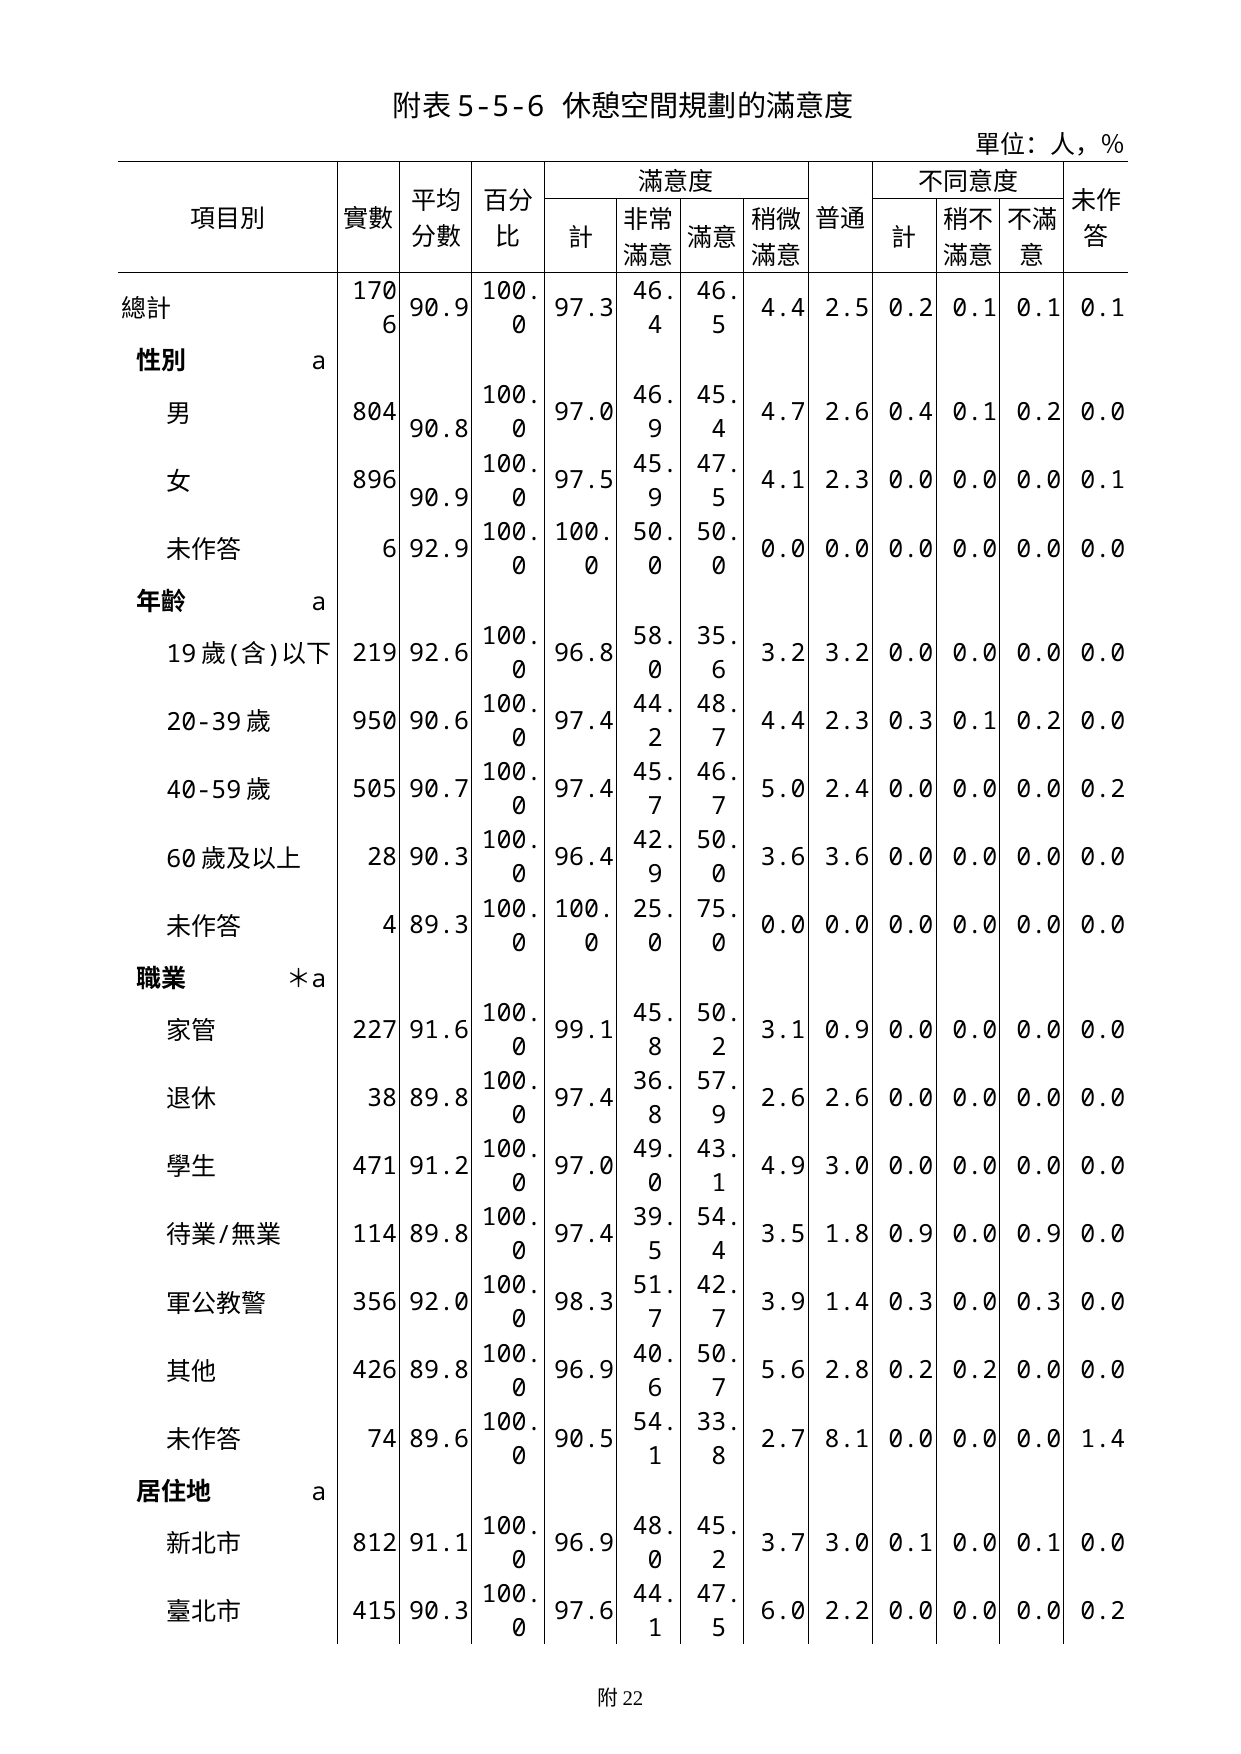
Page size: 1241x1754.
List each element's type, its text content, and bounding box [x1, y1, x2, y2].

table_cell [937, 581, 999, 618]
table_cell 1706 [338, 273, 399, 341]
table_cell 0.2 [873, 1335, 936, 1403]
table_cell 98.3 [545, 1267, 616, 1335]
table_cell 0.0 [937, 513, 999, 581]
table_cell 50.0 [681, 513, 743, 581]
table_cell 0.0 [1000, 890, 1063, 958]
table_cell 38 [338, 1063, 399, 1131]
table_cell 92.9 [400, 513, 471, 581]
table_cell 100.0 [472, 1576, 544, 1644]
table_cell 0.0 [937, 1403, 999, 1471]
table_cell [937, 958, 999, 994]
table_cell 0.0 [873, 1131, 936, 1199]
table_cell 90.9 [400, 273, 471, 341]
table_cell [400, 958, 471, 994]
table_cell [472, 1471, 544, 1508]
table_cell 0.9 [1000, 1199, 1063, 1267]
table_cell 20-39歲 [118, 686, 337, 754]
table_cell 3.7 [744, 1508, 808, 1576]
table_cell 100.0 [472, 513, 544, 581]
table_cell 96.9 [545, 1335, 616, 1403]
table_cell [809, 958, 872, 994]
table_cell [873, 1471, 936, 1508]
table_cell 50.0 [681, 822, 743, 890]
table_cell 96.9 [545, 1508, 616, 1576]
table_cell 0.0 [1064, 995, 1128, 1063]
table_cell [681, 1471, 743, 1508]
table_cell [617, 958, 680, 994]
table_cell [681, 581, 743, 618]
table_cell 2.3 [809, 686, 872, 754]
table_cell 男 [118, 377, 337, 445]
table_cell [472, 341, 544, 377]
table_cell 0.0 [744, 513, 808, 581]
table_cell 普通 [809, 162, 872, 272]
table_cell 4.1 [744, 445, 808, 513]
table_cell 4.4 [744, 686, 808, 754]
table_cell 50.2 [681, 995, 743, 1063]
table_cell 0.0 [873, 995, 936, 1063]
table_cell 89.8 [400, 1063, 471, 1131]
table_cell 0.3 [1000, 1267, 1063, 1335]
table_cell 97.0 [545, 377, 616, 445]
table_cell 3.2 [809, 618, 872, 686]
table_cell 90.3 [400, 1576, 471, 1644]
table_cell 0.0 [937, 1063, 999, 1131]
table_cell 100.0 [472, 1508, 544, 1576]
table_cell 97.6 [545, 1576, 616, 1644]
table_cell 51.7 [617, 1267, 680, 1335]
table_cell 軍公教警 [118, 1267, 337, 1335]
table_cell 退休 [118, 1063, 337, 1131]
table_cell 3.9 [744, 1267, 808, 1335]
table_cell 0.2 [1000, 377, 1063, 445]
table_cell 計 [545, 199, 616, 272]
table_cell [744, 341, 808, 377]
table_cell [617, 341, 680, 377]
table_cell 未作答 [1064, 162, 1128, 272]
table_cell 1.4 [1064, 1403, 1128, 1471]
table_cell 54.1 [617, 1403, 680, 1471]
table_cell 0.0 [1000, 822, 1063, 890]
table_cell 0.0 [937, 1199, 999, 1267]
table_cell 0.0 [1000, 618, 1063, 686]
table_cell 0.0 [1064, 513, 1128, 581]
table_cell 45.7 [617, 754, 680, 822]
table_cell [400, 1471, 471, 1508]
table_cell 40.6 [617, 1335, 680, 1403]
table_cell [744, 581, 808, 618]
table_cell 2.3 [809, 445, 872, 513]
table_cell 100.0 [472, 686, 544, 754]
table_cell 36.8 [617, 1063, 680, 1131]
table_cell 0.0 [1064, 1335, 1128, 1403]
table_cell [338, 1471, 399, 1508]
table_cell 0.0 [937, 754, 999, 822]
table_cell [338, 341, 399, 377]
table_cell [744, 1471, 808, 1508]
table_cell 0.0 [1064, 1508, 1128, 1576]
table_cell 40-59歲 [118, 754, 337, 822]
table_cell 92.6 [400, 618, 471, 686]
table_cell 46.5 [681, 273, 743, 341]
table_cell 97.4 [545, 754, 616, 822]
table_cell 42.9 [617, 822, 680, 890]
table_cell 54.4 [681, 1199, 743, 1267]
table_cell 114 [338, 1199, 399, 1267]
table_cell 90.6 [400, 686, 471, 754]
table_cell 0.0 [1064, 1131, 1128, 1199]
table_cell [744, 958, 808, 994]
table_cell 0.0 [1064, 1063, 1128, 1131]
table_cell 47.5 [681, 445, 743, 513]
table_cell 100.0 [472, 1131, 544, 1199]
table_cell [873, 958, 936, 994]
table_cell 35.6 [681, 618, 743, 686]
table_cell 812 [338, 1508, 399, 1576]
table_cell 227 [338, 995, 399, 1063]
table_cell 0.2 [1064, 1576, 1128, 1644]
table_cell 項目別 [118, 162, 337, 272]
table_cell 滿意度 [545, 162, 808, 198]
table_cell 4.9 [744, 1131, 808, 1199]
table_cell 居住地 a [118, 1471, 337, 1508]
table_cell 0.0 [873, 754, 936, 822]
table_cell 5.6 [744, 1335, 808, 1403]
table_cell [545, 958, 616, 994]
table_cell 2.8 [809, 1335, 872, 1403]
table_cell 3.1 [744, 995, 808, 1063]
table_cell 415 [338, 1576, 399, 1644]
table_cell 單位：人，％ [118, 125, 1128, 161]
table_cell 0.0 [1000, 754, 1063, 822]
table_cell 90.8 [400, 377, 471, 445]
table_cell [1064, 1471, 1128, 1508]
table_cell [1064, 581, 1128, 618]
table_cell 90.5 [545, 1403, 616, 1471]
table_cell 稍微滿意 [744, 199, 808, 272]
table_cell 滿意 [681, 199, 743, 272]
table_cell 計 [873, 199, 936, 272]
table_cell [338, 958, 399, 994]
table_cell 2.6 [809, 1063, 872, 1131]
table_cell [873, 581, 936, 618]
table_cell 2.6 [744, 1063, 808, 1131]
table_cell 100.0 [472, 1335, 544, 1403]
table_header 附表5-5-6 休憩空間規劃的滿意度 [118, 82, 1128, 124]
table_cell [809, 341, 872, 377]
table_cell [873, 341, 936, 377]
table_cell 0.0 [1064, 1199, 1128, 1267]
table_cell 100.0 [472, 890, 544, 958]
table_cell 39.5 [617, 1199, 680, 1267]
table_cell 426 [338, 1335, 399, 1403]
table_cell 0.0 [1064, 618, 1128, 686]
table_cell 0.0 [1000, 445, 1063, 513]
table_cell 0.0 [1000, 995, 1063, 1063]
table_cell 2.6 [809, 377, 872, 445]
table_cell 待業/無業 [118, 1199, 337, 1267]
table_cell [472, 958, 544, 994]
table_cell 0.0 [873, 1576, 936, 1644]
table_cell 0.2 [937, 1335, 999, 1403]
table_cell 0.0 [1064, 1267, 1128, 1335]
table_cell 3.5 [744, 1199, 808, 1267]
table_cell 90.9 [400, 445, 471, 513]
table_cell 91.6 [400, 995, 471, 1063]
table_cell [681, 341, 743, 377]
table_cell 356 [338, 1267, 399, 1335]
table_cell 47.5 [681, 1576, 743, 1644]
table_cell 100.0 [472, 822, 544, 890]
table_cell [681, 958, 743, 994]
table_cell 219 [338, 618, 399, 686]
table_cell 8.1 [809, 1403, 872, 1471]
table_cell 0.0 [1000, 1576, 1063, 1644]
table_cell 0.0 [1000, 513, 1063, 581]
table_cell 0.0 [937, 1267, 999, 1335]
table_cell 0.0 [937, 890, 999, 958]
table_cell [1000, 581, 1063, 618]
table_cell 97.3 [545, 273, 616, 341]
table_cell 0.9 [809, 995, 872, 1063]
table_cell 0.1 [873, 1508, 936, 1576]
table_cell 45.2 [681, 1508, 743, 1576]
table_cell 100.0 [472, 618, 544, 686]
table_cell 90.7 [400, 754, 471, 822]
table_cell 91.2 [400, 1131, 471, 1199]
table_cell 3.0 [809, 1131, 872, 1199]
table_cell 92.0 [400, 1267, 471, 1335]
table_cell 96.8 [545, 618, 616, 686]
table_cell 48.0 [617, 1508, 680, 1576]
table_cell 804 [338, 377, 399, 445]
table_cell [1000, 958, 1063, 994]
table_cell 96.4 [545, 822, 616, 890]
table_cell 46.4 [617, 273, 680, 341]
table_cell 45.4 [681, 377, 743, 445]
table_cell 1.4 [809, 1267, 872, 1335]
table_cell 0.1 [937, 686, 999, 754]
table_cell 0.0 [1000, 1335, 1063, 1403]
table_cell 100.0 [472, 1063, 544, 1131]
table_cell 0.9 [873, 1199, 936, 1267]
table_cell 性別 a [118, 341, 337, 377]
table_cell 0.0 [1000, 1403, 1063, 1471]
table_cell [937, 341, 999, 377]
table_cell 0.0 [744, 890, 808, 958]
table_cell 0.0 [1064, 686, 1128, 754]
table_cell 不同意度 [873, 162, 1063, 198]
table_cell 0.2 [873, 273, 936, 341]
table_cell 42.7 [681, 1267, 743, 1335]
table_cell [545, 1471, 616, 1508]
table_cell [937, 1471, 999, 1508]
table_cell 0.3 [873, 1267, 936, 1335]
table_cell 學生 [118, 1131, 337, 1199]
table_cell 46.7 [681, 754, 743, 822]
table_cell 職業 ＊a [118, 958, 337, 994]
table_cell 100.0 [472, 1199, 544, 1267]
table_cell [400, 581, 471, 618]
table_cell 2.2 [809, 1576, 872, 1644]
table_cell 25.0 [617, 890, 680, 958]
table_cell 0.2 [1064, 754, 1128, 822]
table_cell [809, 581, 872, 618]
table_cell [400, 341, 471, 377]
table_cell [809, 1471, 872, 1508]
table_cell 91.1 [400, 1508, 471, 1576]
table_cell 5.0 [744, 754, 808, 822]
table_cell 0.0 [937, 1131, 999, 1199]
table_cell 97.5 [545, 445, 616, 513]
table_cell 3.0 [809, 1508, 872, 1576]
table_cell 女 [118, 445, 337, 513]
table_cell 0.0 [873, 445, 936, 513]
table_cell 90.3 [400, 822, 471, 890]
table_cell 471 [338, 1131, 399, 1199]
table_cell 未作答 [118, 513, 337, 581]
table_cell 97.4 [545, 686, 616, 754]
table_cell [617, 581, 680, 618]
table_cell 0.1 [937, 273, 999, 341]
table_cell 100.0 [472, 1403, 544, 1471]
table_cell 0.0 [873, 513, 936, 581]
table_cell 0.0 [937, 822, 999, 890]
table_cell 46.9 [617, 377, 680, 445]
table_cell 0.1 [1000, 273, 1063, 341]
table_cell 57.9 [681, 1063, 743, 1131]
table_cell 0.1 [1000, 1508, 1063, 1576]
table_cell 0.0 [873, 822, 936, 890]
table_cell [545, 581, 616, 618]
table_cell 新北市 [118, 1508, 337, 1576]
table_cell 百分比 [472, 162, 544, 272]
table_cell 0.0 [1000, 1063, 1063, 1131]
table_cell [617, 1471, 680, 1508]
table_cell 0.0 [1000, 1131, 1063, 1199]
table_cell 950 [338, 686, 399, 754]
table_cell 未作答 [118, 890, 337, 958]
table_cell 89.8 [400, 1199, 471, 1267]
table_cell 89.3 [400, 890, 471, 958]
table_cell 75.0 [681, 890, 743, 958]
table_cell [1000, 341, 1063, 377]
table_cell 平均分數 [400, 162, 471, 272]
table_cell 97.4 [545, 1199, 616, 1267]
table_cell 0.0 [873, 1403, 936, 1471]
table_cell 稍不滿意 [937, 199, 999, 272]
table_cell 49.0 [617, 1131, 680, 1199]
table_cell 2.7 [744, 1403, 808, 1471]
table_cell 其他 [118, 1335, 337, 1403]
table_cell 100.0 [472, 273, 544, 341]
table_cell 45.8 [617, 995, 680, 1063]
table_cell 0.1 [1064, 445, 1128, 513]
table_cell 100.0 [545, 513, 616, 581]
table_cell 45.9 [617, 445, 680, 513]
table_cell 0.1 [937, 377, 999, 445]
table_cell 0.3 [873, 686, 936, 754]
table_cell 100.0 [472, 377, 544, 445]
table_cell 3.6 [744, 822, 808, 890]
table_cell 2.4 [809, 754, 872, 822]
table_cell [338, 581, 399, 618]
table_cell 4 [338, 890, 399, 958]
table_cell 6.0 [744, 1576, 808, 1644]
table_cell 3.2 [744, 618, 808, 686]
table_cell 0.0 [873, 1063, 936, 1131]
table_cell 100.0 [545, 890, 616, 958]
table_cell 0.0 [937, 1576, 999, 1644]
table_cell 非常滿意 [617, 199, 680, 272]
table_cell 100.0 [472, 445, 544, 513]
table_cell 100.0 [472, 754, 544, 822]
table_cell 不滿意 [1000, 199, 1063, 272]
table_cell 0.0 [1064, 890, 1128, 958]
table_cell [1064, 958, 1128, 994]
table_cell 97.4 [545, 1063, 616, 1131]
table_cell 28 [338, 822, 399, 890]
table_cell 0.4 [873, 377, 936, 445]
table_cell 505 [338, 754, 399, 822]
table_cell 89.6 [400, 1403, 471, 1471]
table_cell [1000, 1471, 1063, 1508]
table_cell 4.4 [744, 273, 808, 341]
table_cell 1.8 [809, 1199, 872, 1267]
table_cell 6 [338, 513, 399, 581]
table_cell 0.0 [1064, 377, 1128, 445]
table_cell 44.2 [617, 686, 680, 754]
table_cell 97.0 [545, 1131, 616, 1199]
table_cell 44.1 [617, 1576, 680, 1644]
table_cell [545, 341, 616, 377]
table_cell 0.2 [1000, 686, 1063, 754]
table_cell 33.8 [681, 1403, 743, 1471]
table_cell 0.0 [873, 890, 936, 958]
table_cell 43.1 [681, 1131, 743, 1199]
table_cell 2.5 [809, 273, 872, 341]
table_cell 0.0 [937, 618, 999, 686]
table_cell 896 [338, 445, 399, 513]
table_cell 19歲(含)以下 [118, 618, 337, 686]
table_cell 48.7 [681, 686, 743, 754]
table_cell 3.6 [809, 822, 872, 890]
table_cell 100.0 [472, 995, 544, 1063]
table_cell 0.0 [937, 995, 999, 1063]
table_cell 50.0 [617, 513, 680, 581]
table_cell 0.1 [1064, 273, 1128, 341]
table_cell 99.1 [545, 995, 616, 1063]
table_cell 50.7 [681, 1335, 743, 1403]
table_cell 年齡 a [118, 581, 337, 618]
table_cell 58.0 [617, 618, 680, 686]
table_cell 臺北市 [118, 1576, 337, 1644]
table_cell 0.0 [937, 1508, 999, 1576]
table_cell 60歲及以上 [118, 822, 337, 890]
table_cell 0.0 [937, 445, 999, 513]
table_cell 4.7 [744, 377, 808, 445]
table_cell 0.0 [809, 890, 872, 958]
table_cell 100.0 [472, 1267, 544, 1335]
table_cell [1064, 341, 1128, 377]
table_cell [472, 581, 544, 618]
table_cell 0.0 [809, 513, 872, 581]
table_cell 實數 [338, 162, 399, 272]
table_cell 未作答 [118, 1403, 337, 1471]
table_cell 家管 [118, 995, 337, 1063]
table_cell 0.0 [1064, 822, 1128, 890]
table_cell 89.8 [400, 1335, 471, 1403]
table_cell 0.0 [873, 618, 936, 686]
table_cell 74 [338, 1403, 399, 1471]
table_cell 總計 [118, 273, 337, 341]
